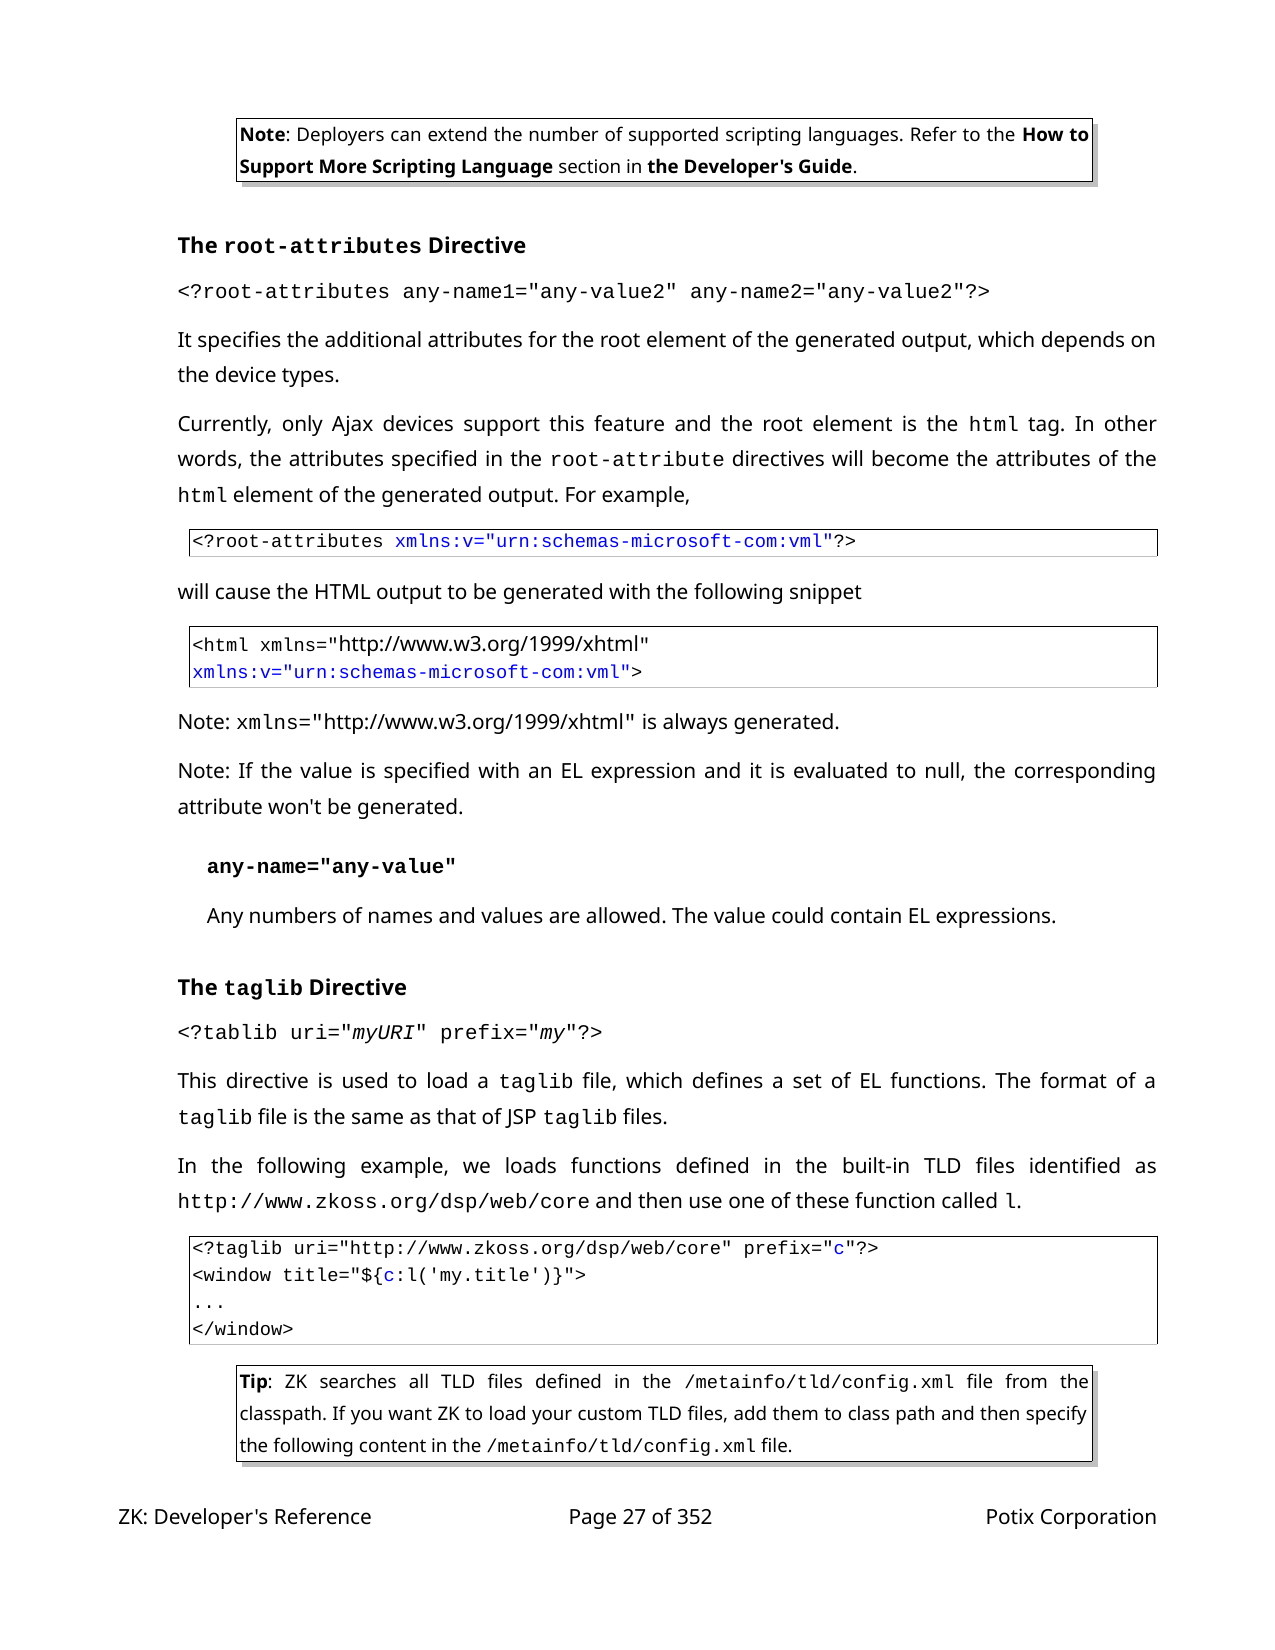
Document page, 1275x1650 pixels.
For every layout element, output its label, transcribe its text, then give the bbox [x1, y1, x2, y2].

subtitle any-name="any-value" [207, 857, 1157, 880]
text <?tablib uri="myURI" prefix="my"?> [177, 1022, 1157, 1046]
text </window> [190, 1317, 1157, 1344]
text <html xmlns="http://www.w3.org/1999/xhtml" xmlns:v="urn:schemas-microsoft-com:vml"> [190, 627, 1157, 687]
subtitle The root-attributes Directive [177, 230, 1157, 260]
text This directive is used to load a taglib file, which defines a set of EL functions. The format of a taglib file is the same as that of JSP taglib files. [177, 1066, 1157, 1131]
text In the following example, we loads functions defined in the built-in TLD files identified as http://www.zkoss.org/dsp/web/core and then use one of these function called l. [177, 1151, 1157, 1215]
text will cause the HTML output to be generated with the following snippet [177, 577, 1157, 605]
text ... [190, 1290, 1157, 1314]
text Currently, only Ajax devices support this feature and the root element is the html tag. In other words, the attributes specified in the root-attribute directives will become the attributes of the html element of the generated output. For example, [177, 409, 1157, 508]
text <?root-attributes any-name1="any-value2" any-name2="any-value2"?> [177, 281, 1157, 304]
subtitle The taglib Directive [177, 972, 1157, 1002]
text Note: If the value is specified with an EL expression and it is evaluated to null, the corresponding attribute won't be generated. [177, 757, 1157, 820]
text <window title="${c:l('my.title')}"> [190, 1263, 1157, 1287]
text Note: xmlns="http://www.w3.org/1999/xhtml" is always generated. [177, 707, 1157, 736]
text <?taglib uri="http://www.zkoss.org/dsp/web/core" prefix="c"?> [190, 1237, 1157, 1260]
text Note: Deployers can extend the number of supported scripting languages. Refer to the How to Support More Scripting Language section in the Developer's Guide. [237, 119, 1092, 181]
text <?root-attributes xmlns:v="urn:schemas-microsoft-com:vml"?> [190, 530, 1157, 556]
text Tip: ZK searches all TLD files defined in the /metainfo/tld/config.xml file from the classpath. If you want ZK to load your custom TLD files, add them to class path and then specify the following content in the /metainfo/tld/config.xml file. [237, 1366, 1092, 1461]
text Any numbers of names and values are allowed. The value could contain EL expressions. [207, 901, 1157, 929]
text It specifies the additional attributes for the root element of the generated output, which depends on the device types. [177, 325, 1157, 388]
